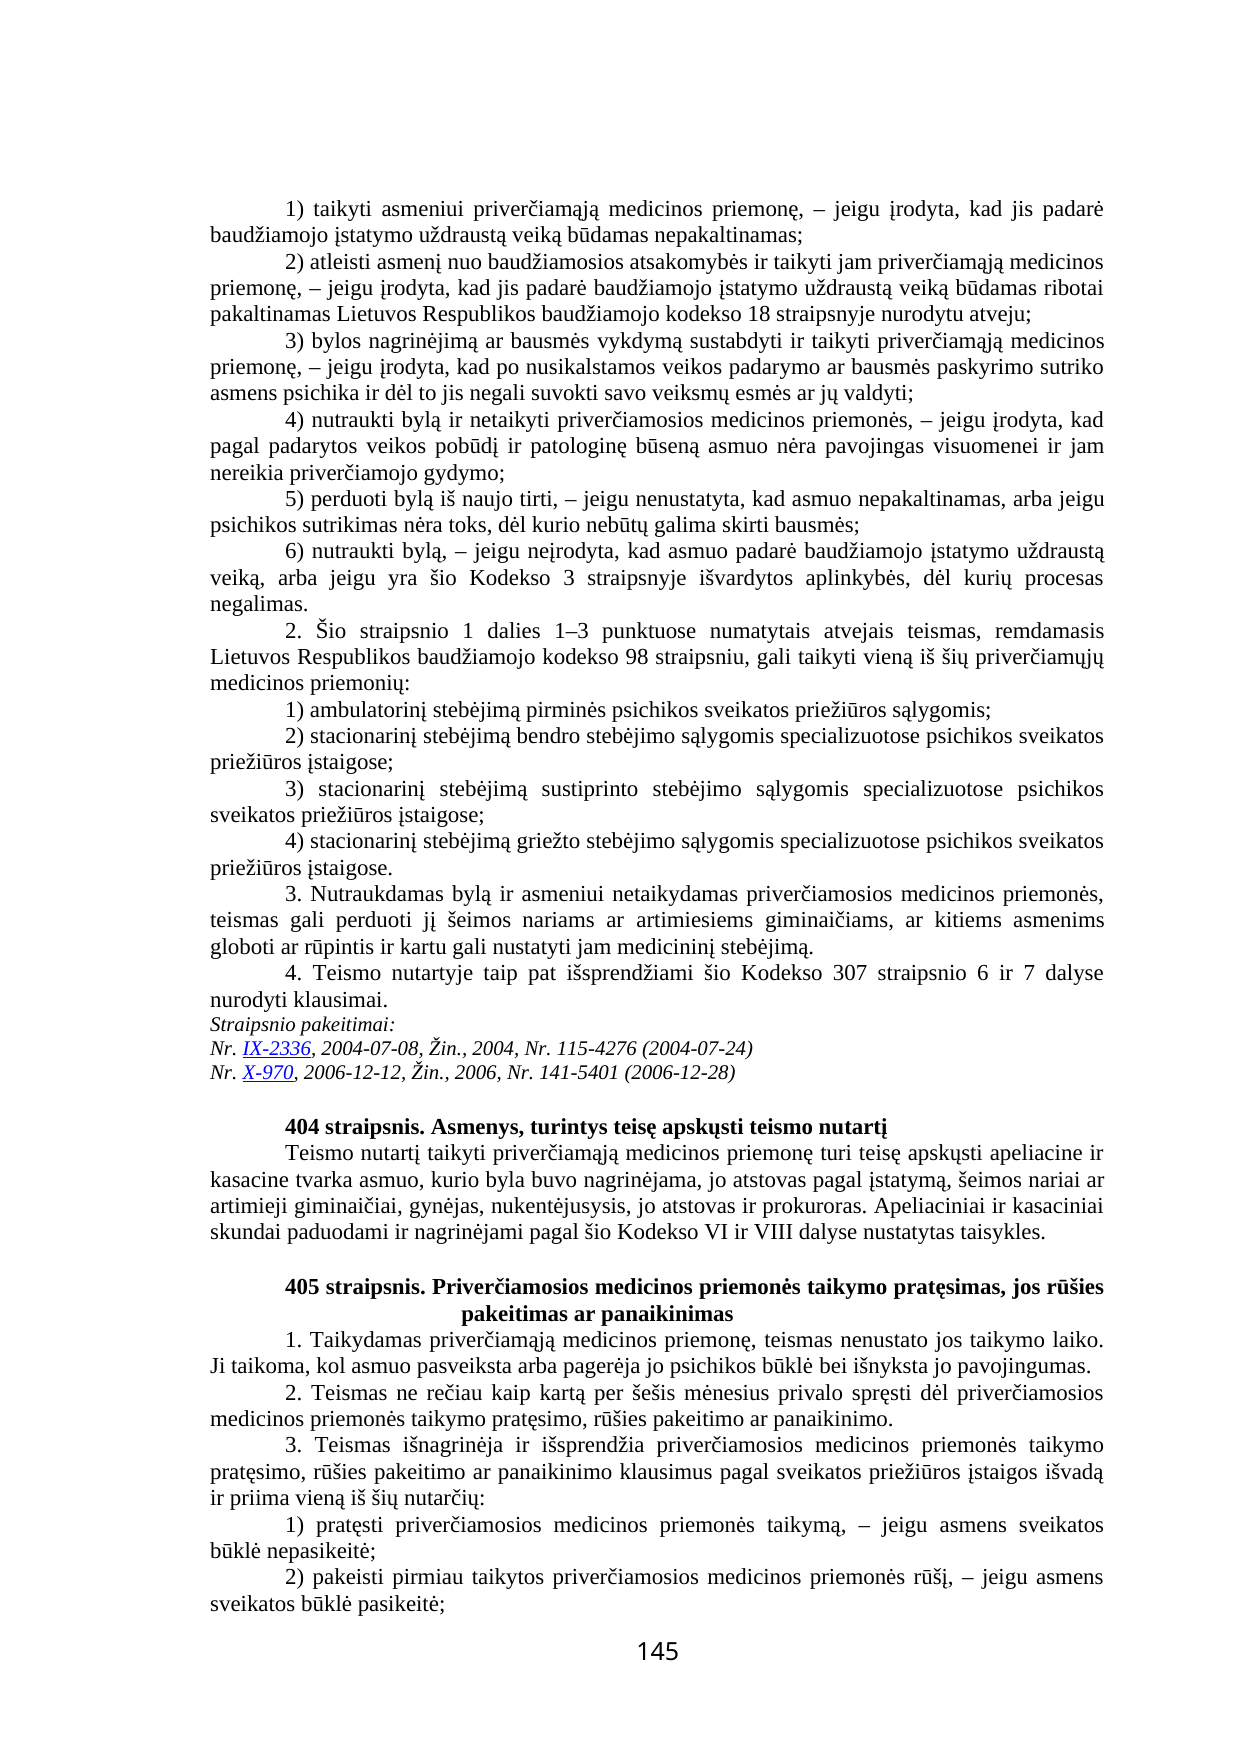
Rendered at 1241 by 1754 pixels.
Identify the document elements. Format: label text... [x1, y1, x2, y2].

text 3. Teismas išnagrinėja ir išsprendžia priverčiamosios medicinos priemonės taikymo pratęsimo, rūšies pakeitimo ar panaikinimo klausimus pagal sveikatos priežiūros įstaigos išvadą ir priima vieną iš šių nutarčių: [210, 1432, 1106, 1511]
text Straipsnio pakeitimai: [210, 1012, 1106, 1036]
text 1. Taikydamas priverčiamąją medicinos priemonę, teismas nenustato jos taikymo laiko. Ji taikoma, kol asmuo pasveiksta arba pagerėja jo psichikos būklė bei išnyksta jo pavojingumas. [210, 1326, 1106, 1379]
text 2) atleisti asmenį nuo baudžiamosios atsakomybės ir taikyti jam priverčiamąją medicinos priemonę, – jeigu įrodyta, kad jis padarė baudžiamojo įstatymo uždraustą veiką būdamas ribotai pakaltinamas Lietuvos Respublikos baudžiamojo kodekso 18 straipsnyje nurodytu atveju; [210, 248, 1106, 327]
text 3) stacionarinį stebėjimą sustiprinto stebėjimo sąlygomis specializuotose psichikos sveikatos priežiūros įstaigose; [210, 775, 1106, 827]
text 405 straipsnis. Priverčiamosios medicinos priemonės taikymo pratęsimas, jos rūšies pakeitimas ar panaikinimas [285, 1273, 1106, 1326]
text Teismo nutartį taikyti priverčiamąją medicinos priemonę turi teisę apskųsti apeliacine ir kasacine tvarka asmuo, kurio byla buvo nagrinėjama, jo atstovas pagal įstatymą, šeimos nariai ar artimieji giminaičiai, gynėjas, nukentėjusysis, jo atstovas ir prokuroras. Apeliaciniai ir kasaciniai skundai paduodami ir nagrinėjami pagal šio Kodekso VI ir VIII dalyse nustatytas taisykles. [210, 1139, 1106, 1245]
text 1) ambulatorinį stebėjimą pirminės psichikos sveikatos priežiūros sąlygomis; [210, 696, 1106, 722]
text Nr. IX-2336, 2004-07-08, Žin., 2004, Nr. 115-4276 (2004-07-24) [210, 1036, 1106, 1060]
text 6) nutraukti bylą, – jeigu neįrodyta, kad asmuo padarė baudžiamojo įstatymo uždraustą veiką, arba jeigu yra šio Kodekso 3 straipsnyje išvardytos aplinkybės, dėl kurių procesas negalimas. [210, 538, 1106, 617]
text 5) perduoti bylą iš naujo tirti, – jeigu nenustatyta, kad asmuo nepakaltinamas, arba jeigu psichikos sutrikimas nėra toks, dėl kurio nebūtų galima skirti bausmės; [210, 485, 1106, 538]
text 2) stacionarinį stebėjimą bendro stebėjimo sąlygomis specializuotose psichikos sveikatos priežiūros įstaigose; [210, 722, 1106, 775]
text 404 straipsnis. Asmenys, turintys teisę apskųsti teismo nutartį [210, 1113, 1106, 1139]
text 2. Teismas ne rečiau kaip kartą per šešis mėnesius privalo spręsti dėl priverčiamosios medicinos priemonės taikymo pratęsimo, rūšies pakeitimo ar panaikinimo. [210, 1379, 1106, 1432]
text 2) pakeisti pirmiau taikytos priverčiamosios medicinos priemonės rūšį, – jeigu asmens sveikatos būklė pasikeitė; [210, 1563, 1106, 1616]
text 1) pratęsti priverčiamosios medicinos priemonės taikymą, – jeigu asmens sveikatos būklė nepasikeitė; [210, 1511, 1106, 1563]
text 1) taikyti asmeniui priverčiamąją medicinos priemonę, – jeigu įrodyta, kad jis padarė baudžiamojo įstatymo uždraustą veiką būdamas nepakaltinamas; [210, 195, 1106, 248]
text Nr. X-970, 2006-12-12, Žin., 2006, Nr. 141-5401 (2006-12-28) [210, 1060, 1106, 1084]
text 4) nutraukti bylą ir netaikyti priverčiamosios medicinos priemonės, – jeigu įrodyta, kad pagal padarytos veikos pobūdį ir patologinę būseną asmuo nėra pavojingas visuomenei ir jam nereikia priverčiamojo gydymo; [210, 406, 1106, 485]
text 4) stacionarinį stebėjimą griežto stebėjimo sąlygomis specializuotose psichikos sveikatos priežiūros įstaigose. [210, 827, 1106, 880]
text 3) bylos nagrinėjimą ar bausmės vykdymą sustabdyti ir taikyti priverčiamąją medicinos priemonę, – jeigu įrodyta, kad po nusikalstamos veikos padarymo ar bausmės paskyrimo sutriko asmens psichika ir dėl to jis negali suvokti savo veiksmų esmės ar jų valdyti; [210, 327, 1106, 406]
text 3. Nutraukdamas bylą ir asmeniui netaikydamas priverčiamosios medicinos priemonės, teismas gali perduoti jį šeimos nariams ar artimiesiems giminaičiams, ar kitiems asmenims globoti ar rūpintis ir kartu gali nustatyti jam medicininį stebėjimą. [210, 880, 1106, 959]
text 4. Teismo nutartyje taip pat išsprendžiami šio Kodekso 307 straipsnio 6 ir 7 dalyse nurodyti klausimai. [210, 959, 1106, 1012]
text 2. Šio straipsnio 1 dalies 1–3 punktuose numatytais atvejais teismas, remdamasis Lietuvos Respublikos baudžiamojo kodekso 98 straipsniu, gali taikyti vieną iš šių priverčiamųjų medicinos priemonių: [210, 617, 1106, 696]
